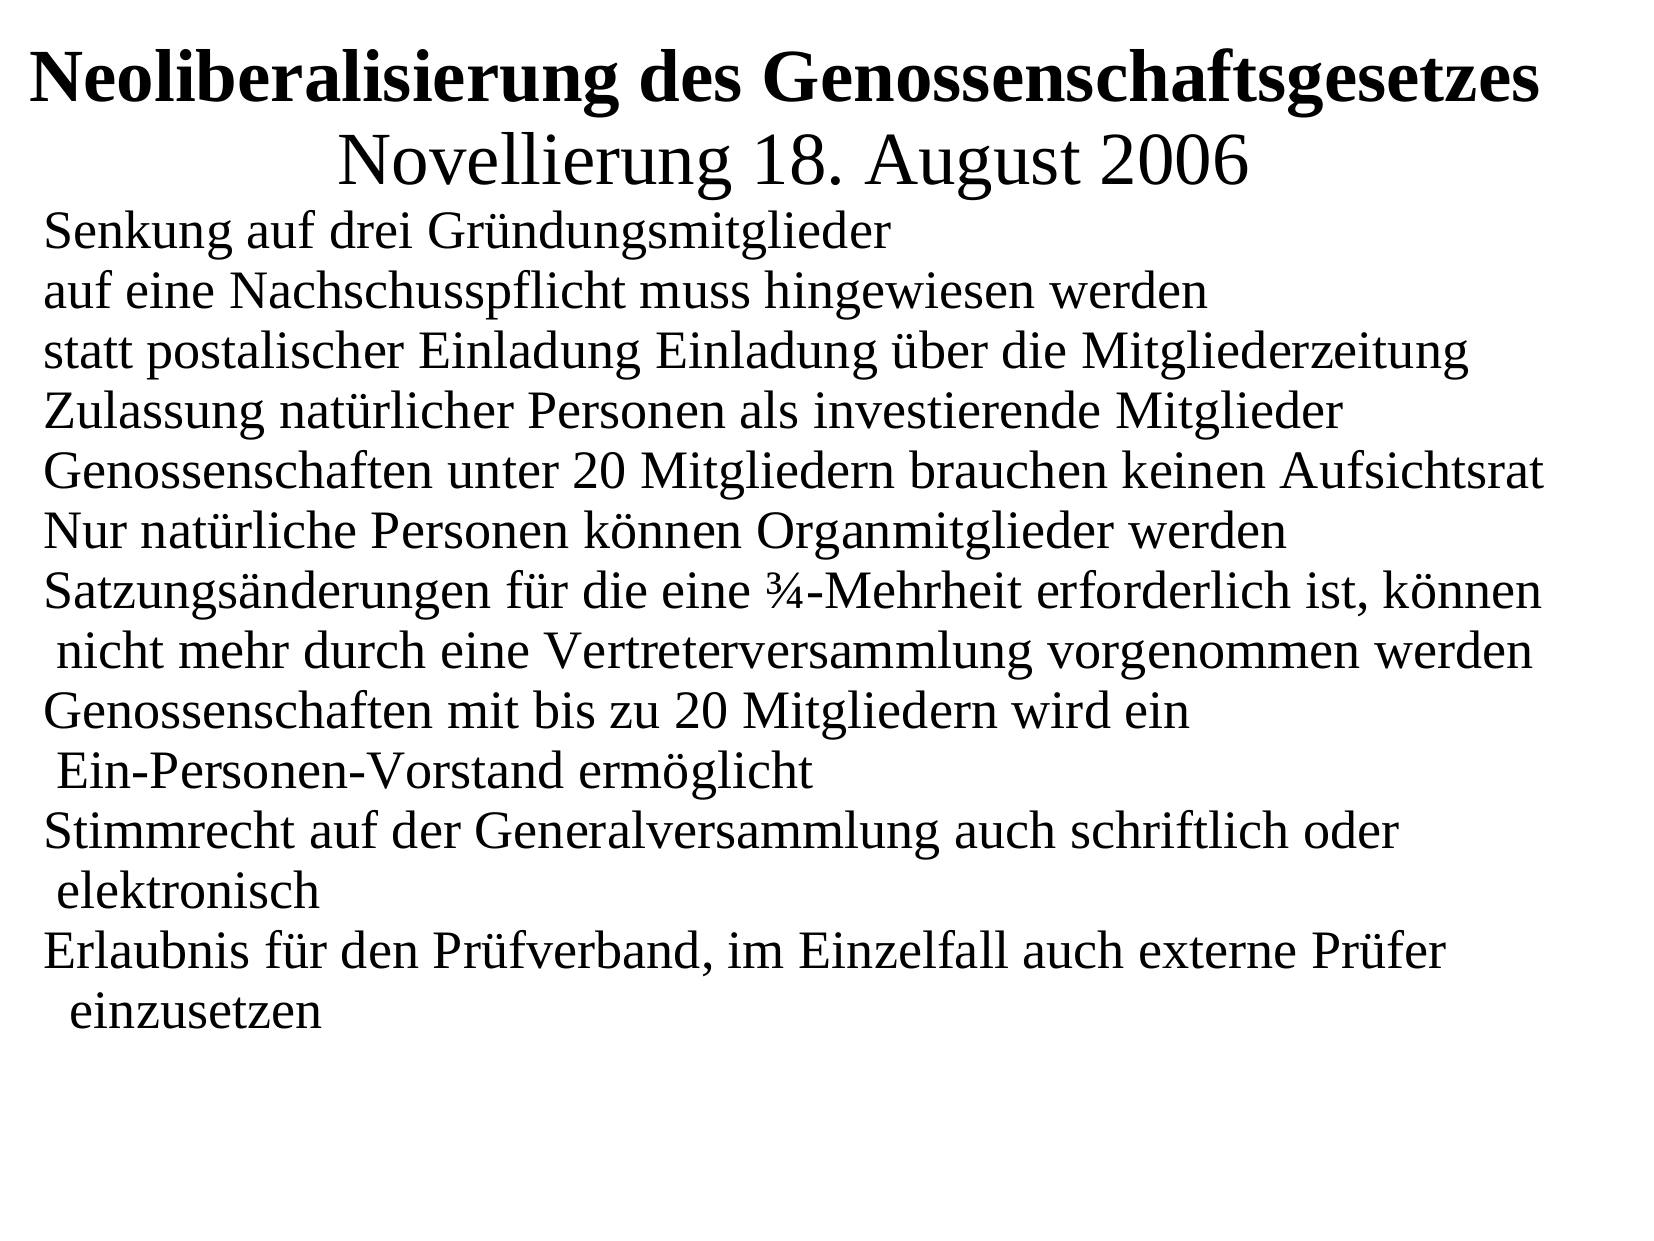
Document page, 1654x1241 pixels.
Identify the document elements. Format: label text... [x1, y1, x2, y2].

text_box Neoliberalisierung des Genossenschaftsgesetzes Novellierung 18. August 2006 Senkung auf drei Gründungsmitglieder auf eine Nachschusspflicht muss hingewiesen werden statt postalischer Einladung Einladung über die Mitgliederzeitung Zulassung natürlicher Personen als investierende Mitglieder Genossenschaften unter 20 Mitgliedern brauchen keinen Aufsichtsrat Nur natürliche Personen können Organmitglieder werden Satzungsänderungen für die eine ¾-Mehrheit erforderlich ist, können nicht mehr durch eine Vertreterversammlung vorgenommen werden Genossenschaften mit bis zu 20 Mitgliedern wird ein Ein-Personen-Vorstand ermöglicht Stimmrecht auf der Generalversammlung auch schriftlich oder elektronisch Erlaubnis für den Prüfverband, im Einzelfall auch externe Prüfer einzusetzen [29, 34, 1632, 1168]
